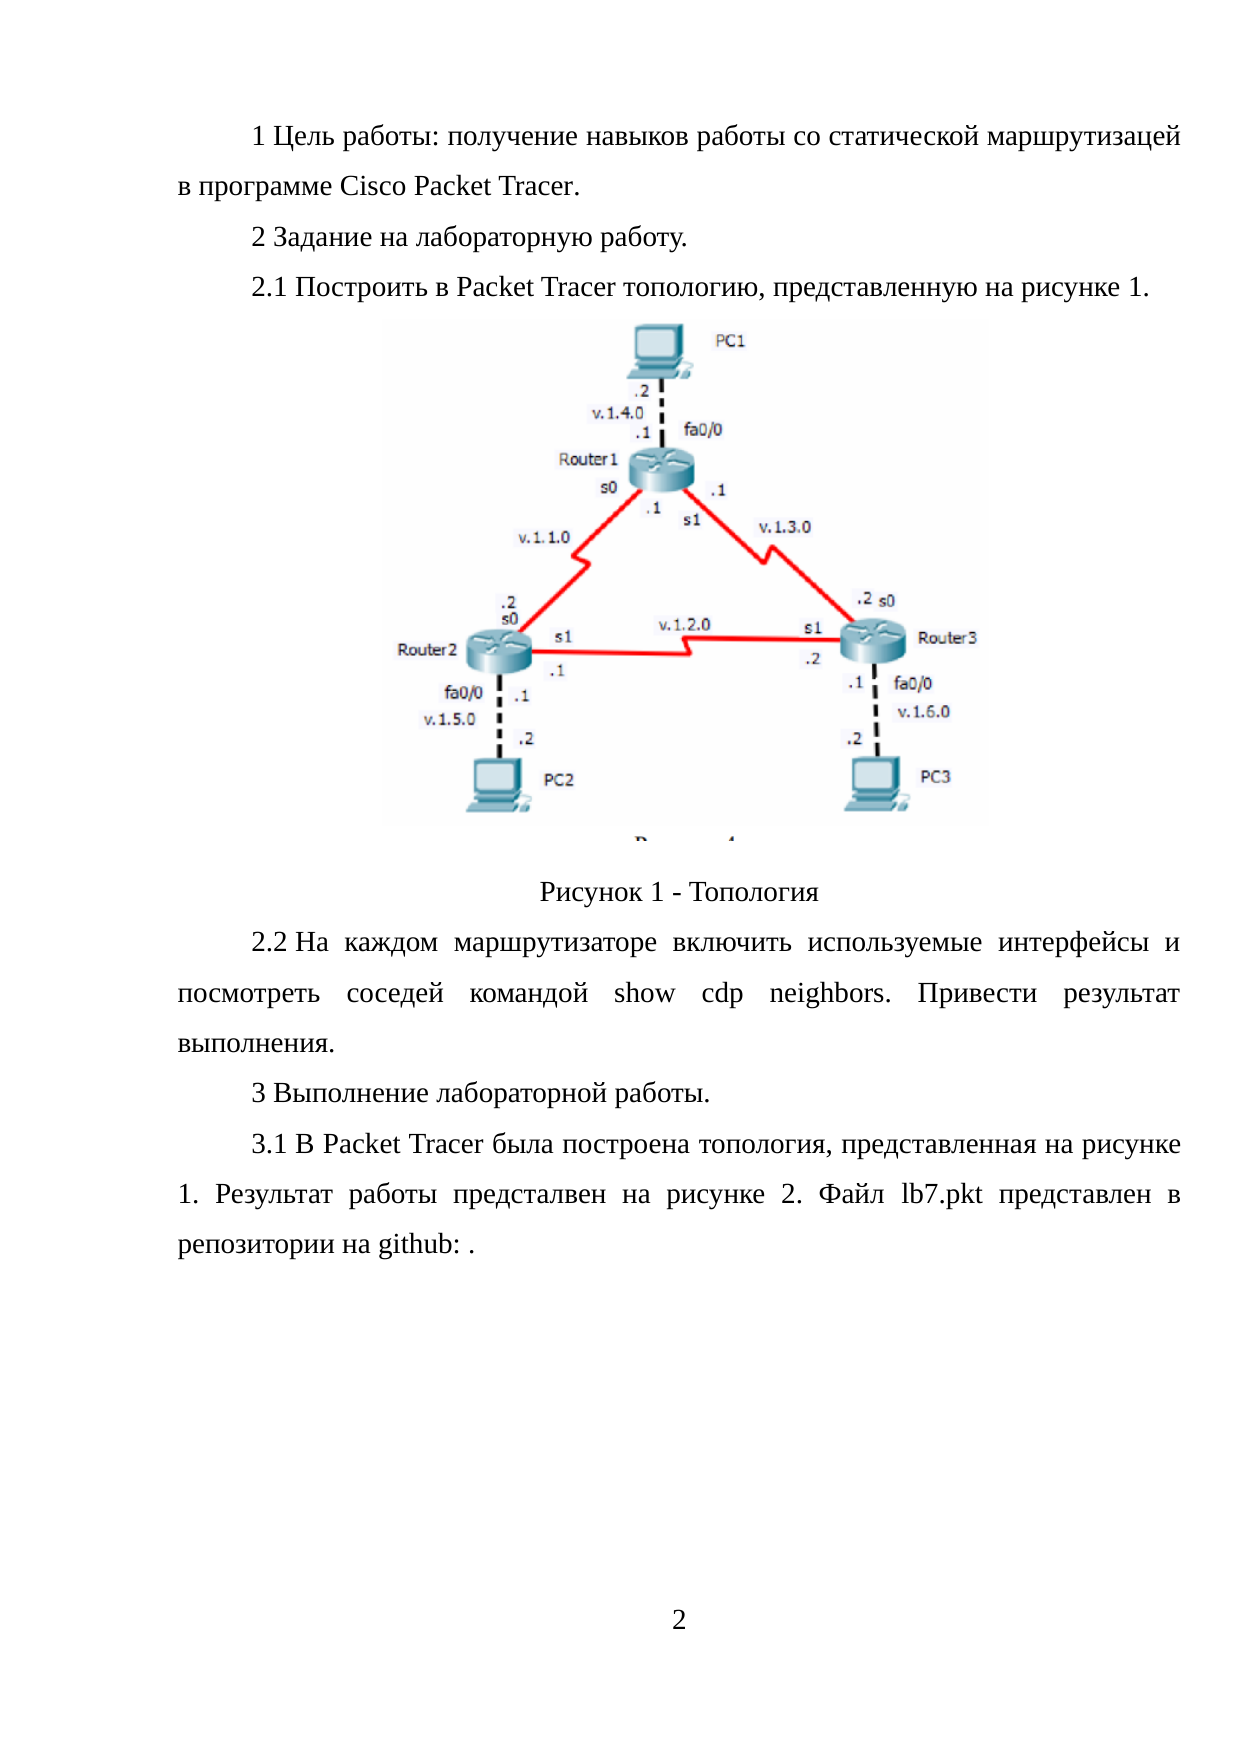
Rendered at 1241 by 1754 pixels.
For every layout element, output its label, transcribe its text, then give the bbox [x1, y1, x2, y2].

picture [369, 319, 989, 841]
list В Packet Tracer была построена топология, представленная на рисунке 1. Результат работы предсталвен на рисунке 2. Файл lb7.pkt представлен в репозитории на github: . [177, 1126, 1181, 1260]
list Построить в Packet Tracer топологию, представленную на рисунке 1. [177, 269, 1181, 303]
list Цель работы: получение навыков работы со статической маршрутизацей в программе Cisco Packet Tracer. [177, 118, 1181, 202]
list Задание на лабораторную работу. [177, 219, 1181, 252]
list На каждом маршрутизаторе включить используемые интерфейсы и посмотреть соседей командой show cdp neighbors. Привести результат выполнения. [177, 924, 1181, 1059]
list Выполнение лабораторной работы. [177, 1075, 1181, 1109]
text Рисунок 1 - Топология [177, 841, 1181, 908]
